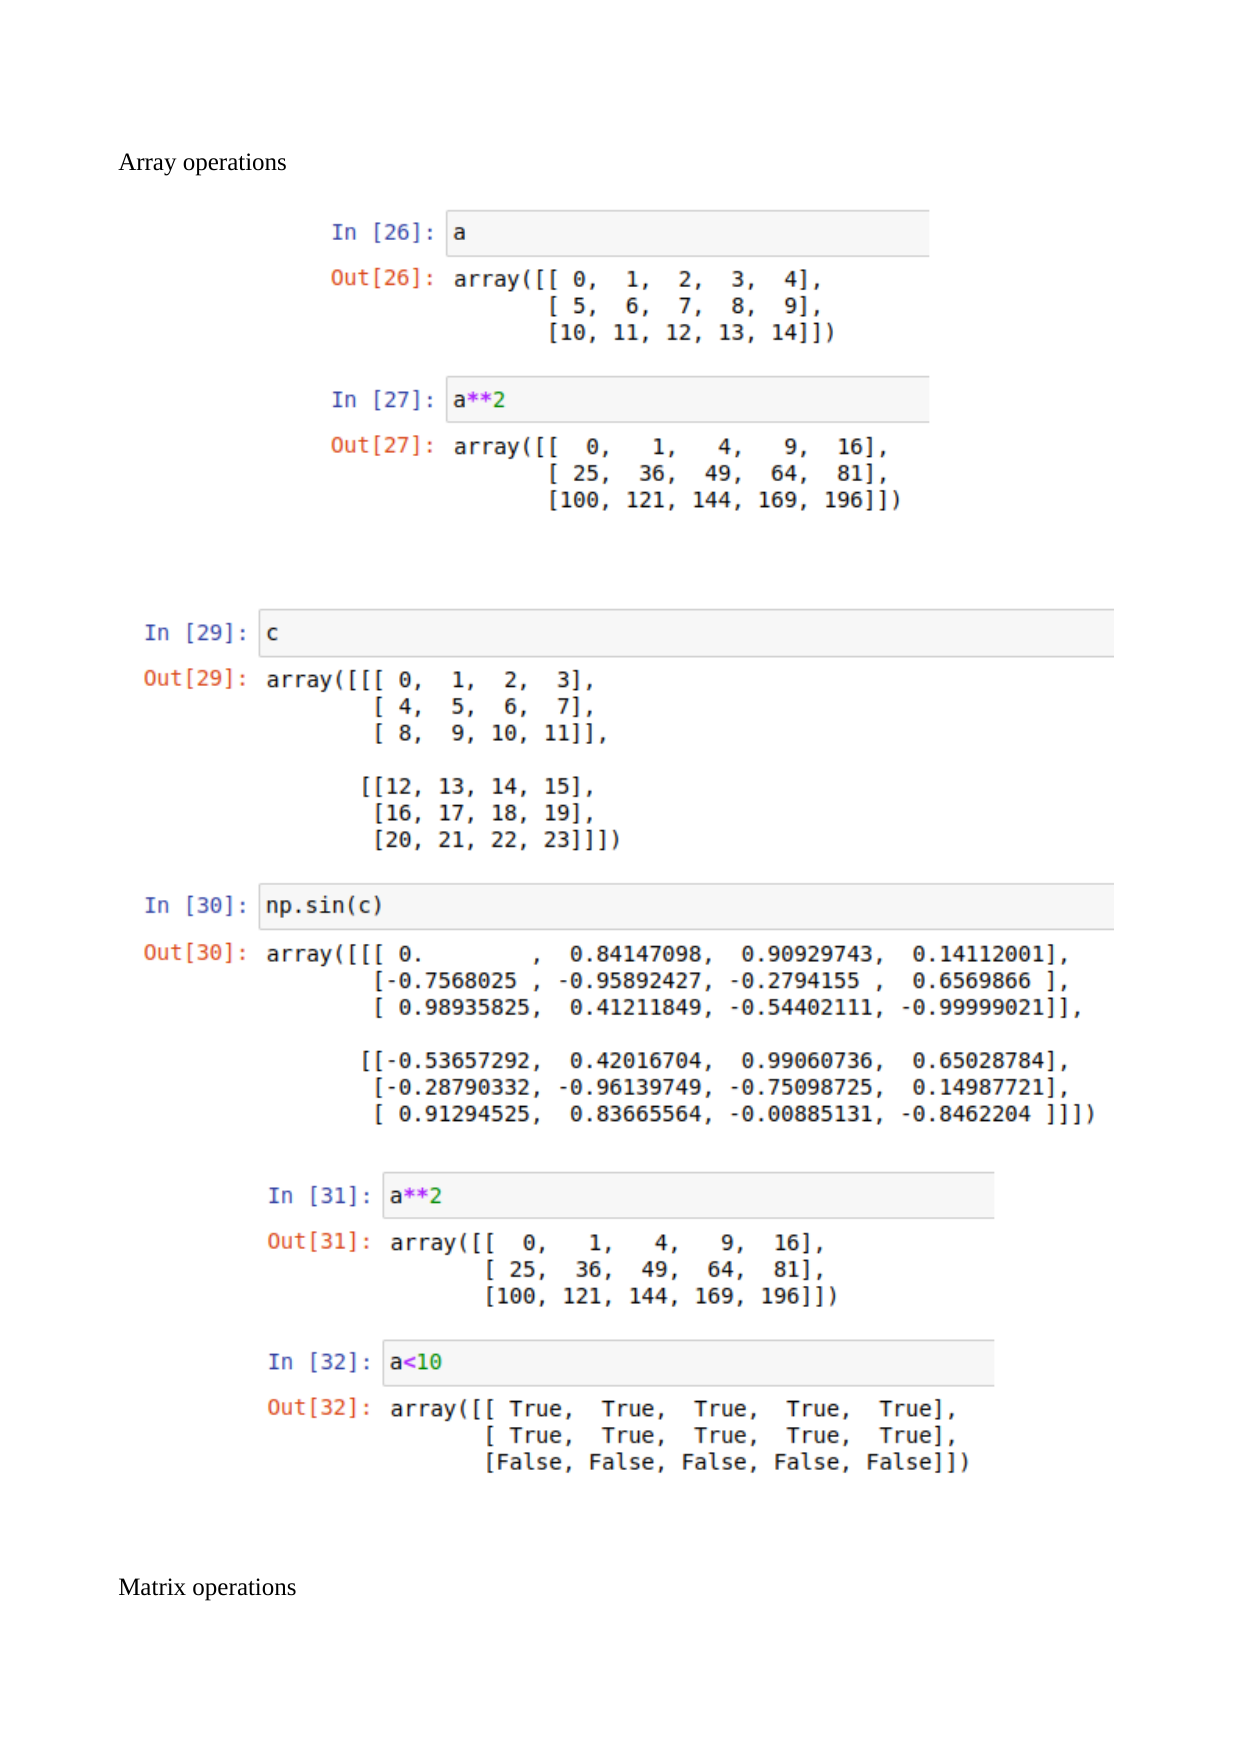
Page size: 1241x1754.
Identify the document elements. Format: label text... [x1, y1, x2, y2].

text Array operations [118, 147, 1122, 176]
text Matrix operations [118, 1572, 1122, 1601]
picture [310, 204, 930, 528]
picture [246, 1170, 995, 1495]
picture [126, 606, 1114, 1142]
